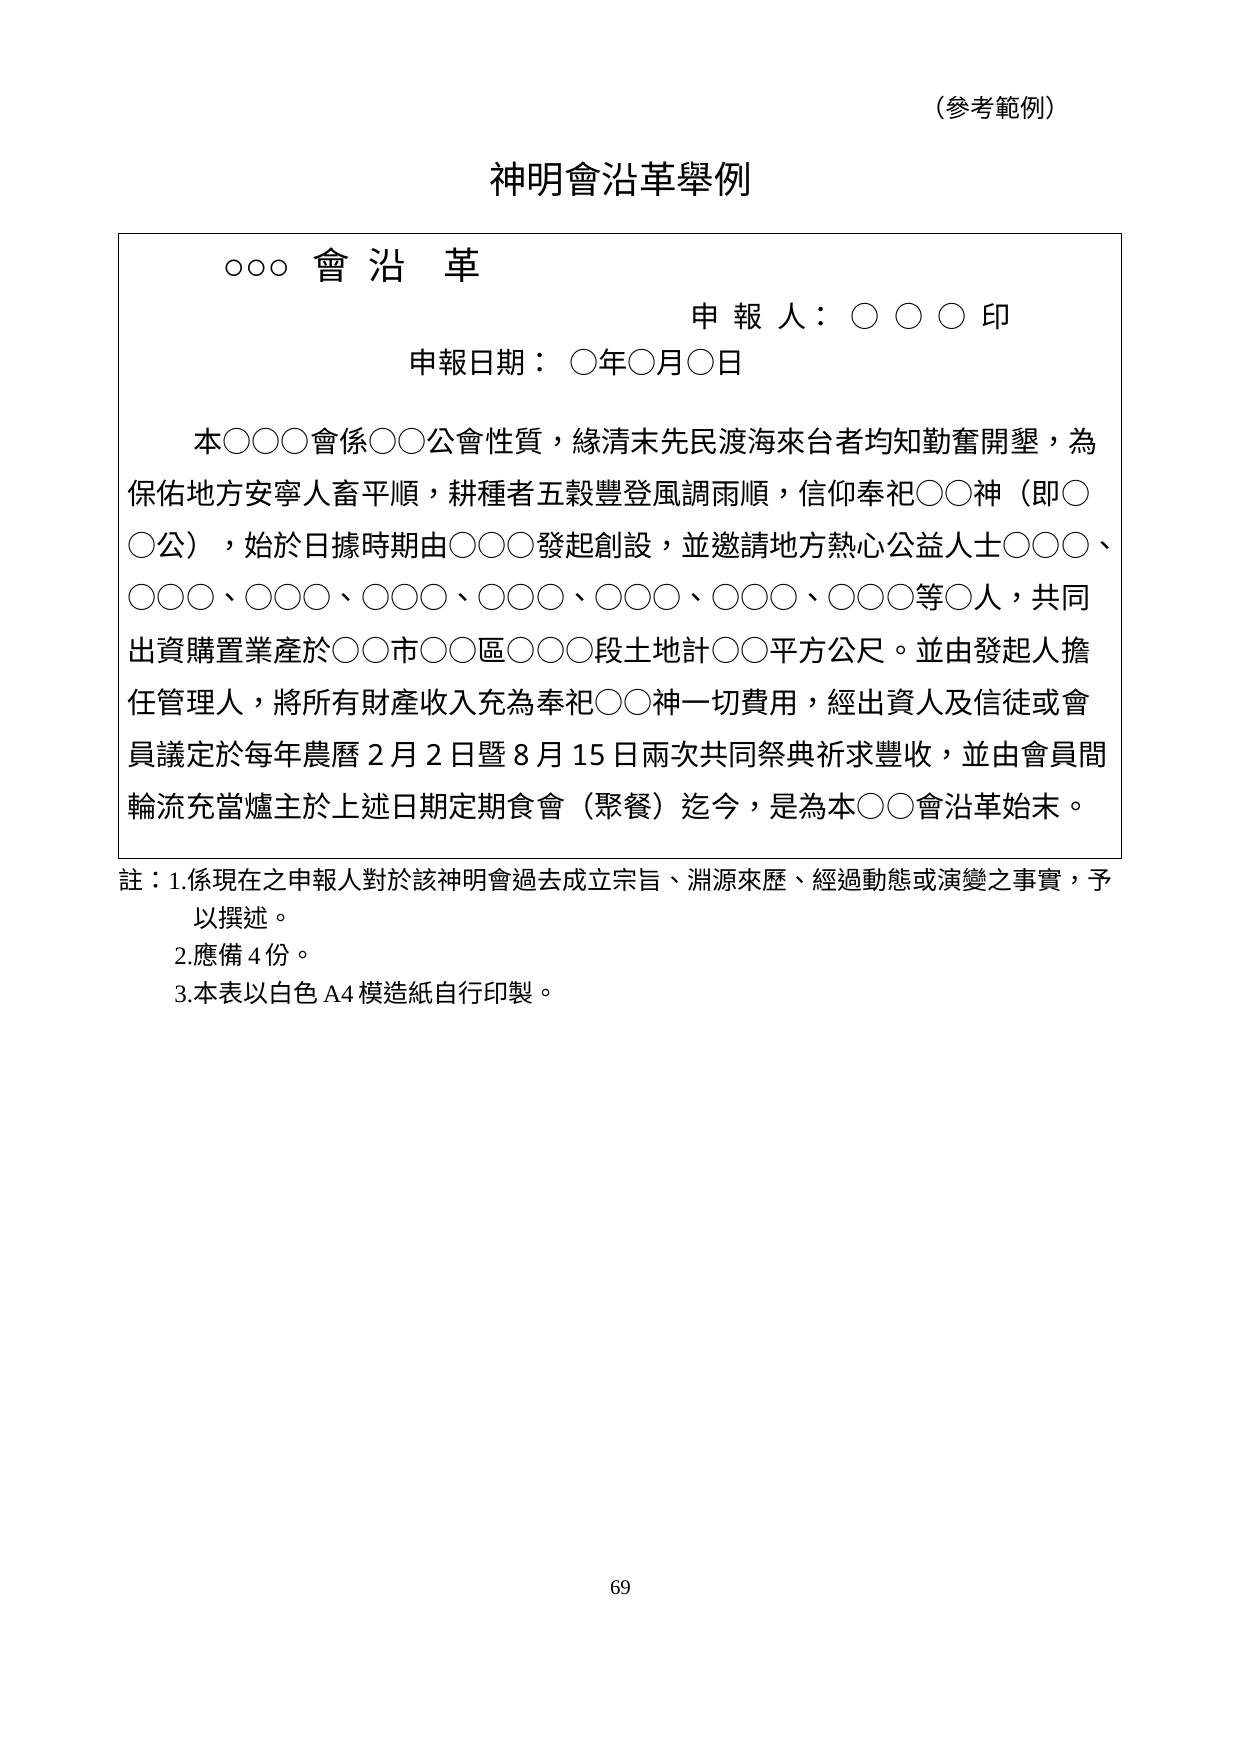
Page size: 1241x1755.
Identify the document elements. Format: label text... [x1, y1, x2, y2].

text 2.應備4份。 [174, 934, 1122, 972]
text 神明會沿革舉例 [118, 150, 1122, 204]
text 3.本表以白色A4模造紙自行印製。 [174, 972, 1122, 1009]
text ○○○ 會 沿 革 [119, 234, 1121, 287]
text 申報日期： ○年○月○日 [119, 333, 1121, 382]
text 註：1.係現在之申報人對於該神明會過去成立宗旨、淵源來歷、經過動態或演變之事實，予以撰述。 [118, 859, 1122, 934]
text 本○○○會係○○公會性質，緣清末先民渡海來台者均知勤奮開墾，為保佑地方安寧人畜平順，耕種者五穀豐登風調雨順，信仰奉祀○○神（即○○公），始於日據時期由○○○發起創設，並邀請地方熱心公益人士○○○、○○○、○○○、○○○、○○○、○○○、○○○、○○○等○人，共同出資購置業產於○○市○○區○○○段土地計○○平方公尺。並由發起人擔任管理人，將所有財產收入充為奉祀○○神一切費用，經出資人及信徒或會員議定於每年農曆2月2日暨8月15日兩次共同祭典祈求豐收，並由會員間輪流充當爐主於上述日期定期食會（聚餐）迄今，是為本○○會沿革始末。 [119, 408, 1121, 828]
text 申 報 人： ○ ○ ○ 印 [119, 287, 1121, 333]
text （參考範例） [921, 88, 1097, 124]
